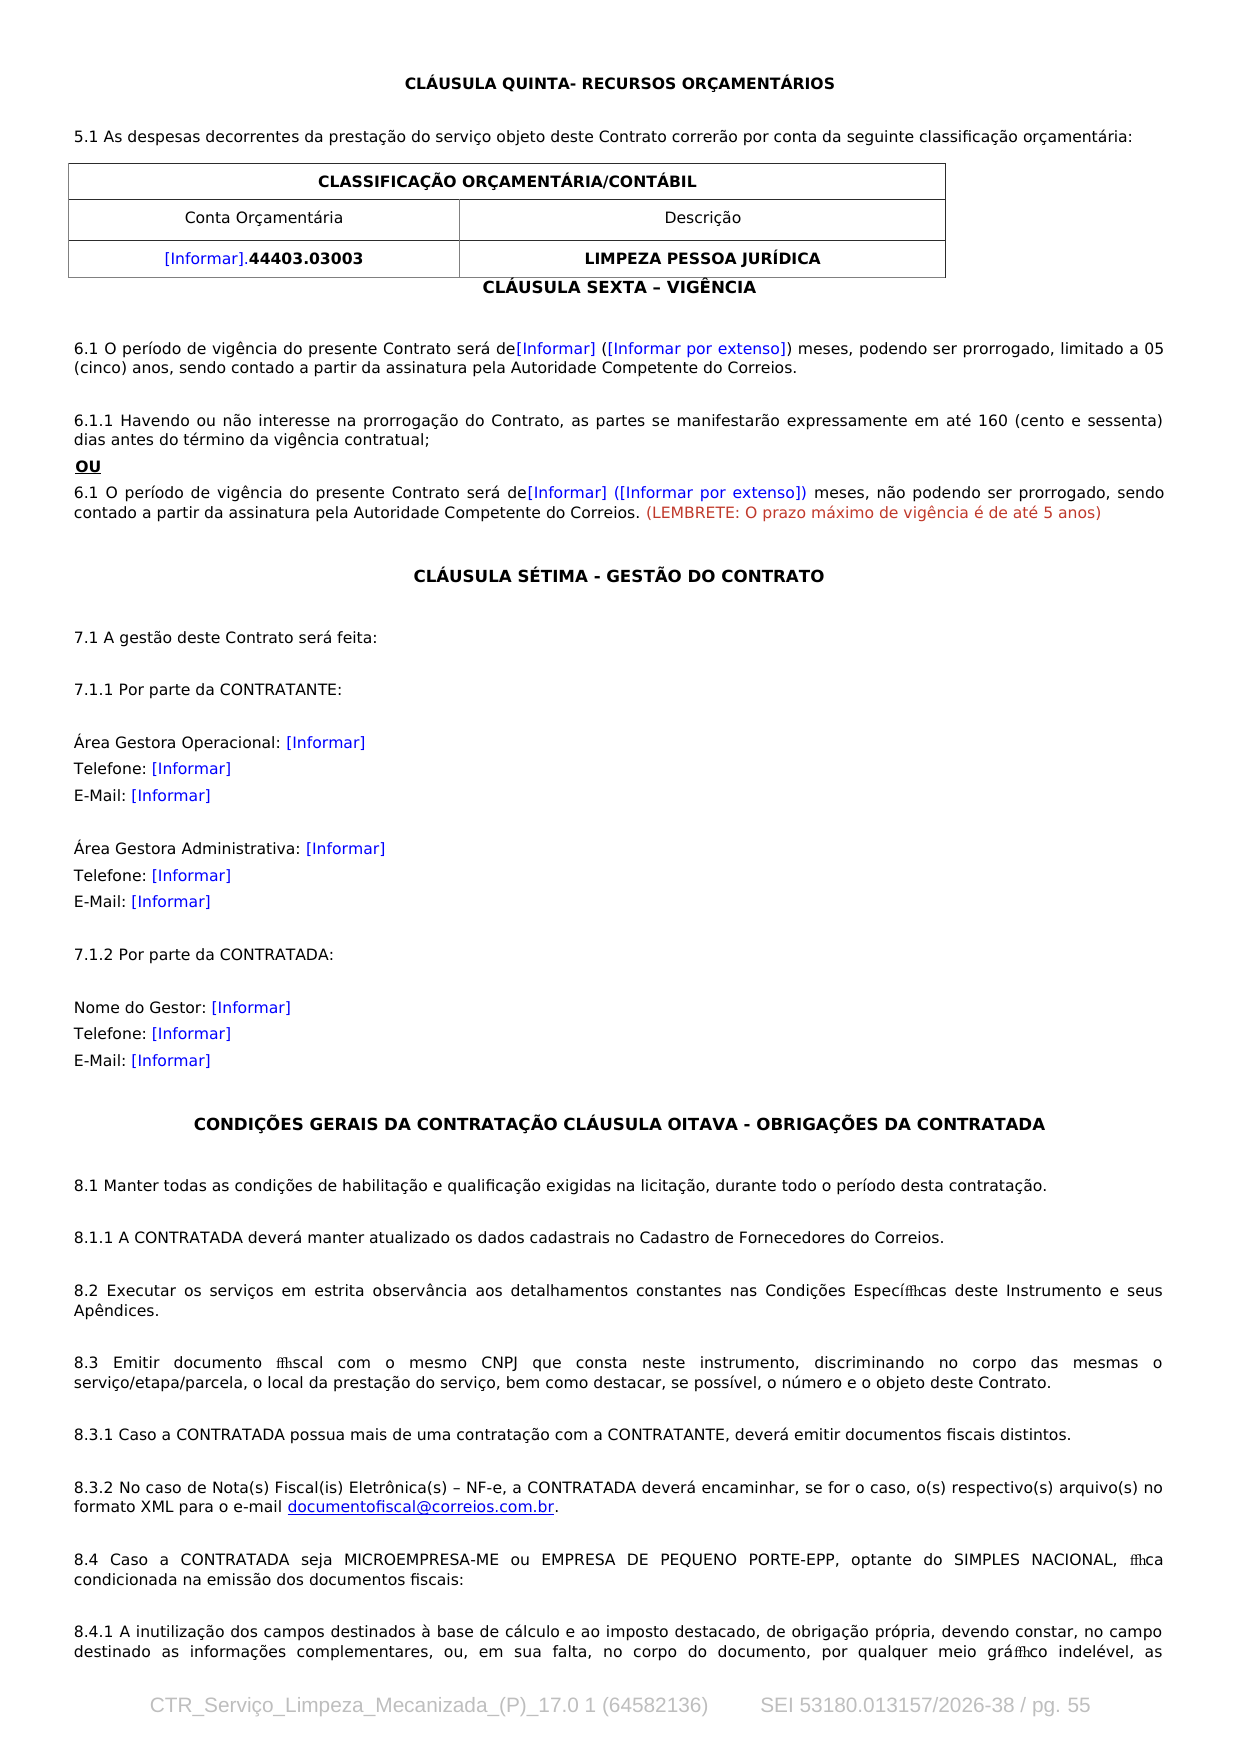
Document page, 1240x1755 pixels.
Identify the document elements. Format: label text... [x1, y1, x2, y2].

text 6.1 O período de vigência do presente Contrato será de[Informar] ([Informar por extenso]) meses, não podendo ser prorrogado, sendo contado a partir da assinatura pela Autoridade Competente do Correios. (LEMBRETE: O prazo máximo de vigência é de até 5 anos) [74, 484, 1165, 522]
text 8.3.2 No caso de Nota(s) Fiscal(is) Eletrônica(s) – NF-e, a CONTRATADA deverá encaminhar, se for o caso, o(s) respectivo(s) arquivo(s) no formato XML para o e-mail documentofiscal@correios.com.br. [74, 1479, 1165, 1517]
text Área Gestora Operacional: [Informar] [74, 734, 1165, 752]
text Telefone: [Informar] [74, 866, 1187, 885]
text 8.3 Emitir documento scal com o mesmo CNPJ que consta neste instrumento, discriminando no corpo das mesmas o serviço/etapa/parcela, o local da prestação do serviço, bem como destacar, se possível, o número e o objeto deste Contrato. [74, 1354, 1165, 1392]
text 8.4.1 A inutilização dos campos destinados à base de cálculo e ao imposto destacado, de obrigação própria, devendo constar, no campo destinado as informações complementares, ou, em sua falta, no corpo do documento, por qualquer meio gráco indelével, as [74, 1623, 1165, 1661]
text 7.1.2 Por parte da CONTRATADA: [74, 946, 1165, 964]
text 6.1.1 Havendo ou não interesse na prorrogação do Contrato, as partes se manifestarão expressamente em até 160 (cento e sessenta) dias antes do término da vigência contratual; [74, 412, 1165, 449]
text 8.2 Executar os serviços em estrita observância aos detalhamentos constantes nas Condições Especícas deste Instrumento e seus Apêndices. [74, 1282, 1165, 1320]
text Área Gestora Administrativa: [Informar] [74, 840, 1165, 858]
table_cell [Informar].44403.03003 [69, 241, 459, 277]
subtitle CLÁUSULA QUINTA- RECURSOS ORÇAMENTÁRIOS [69, 75, 1171, 93]
text Nome do Gestor: [Informar] [74, 999, 1165, 1017]
subtitle CONDIÇÕES GERAIS DA CONTRATAÇÃO CLÁUSULA OITAVA - OBRIGAÇÕES DA CONTRATADA [69, 1115, 1170, 1134]
text 7.1 A gestão deste Contrato será feita: [74, 629, 1165, 647]
subtitle CLÁUSULA SEXTA – VIGÊNCIA [69, 278, 1169, 297]
text 7.1.1 Por parte da CONTRATANTE: [74, 681, 1165, 699]
text E-Mail: [Informar] [74, 787, 1187, 805]
text E-Mail: [Informar] [74, 893, 1187, 911]
text 5.1 As despesas decorrentes da prestação do serviço objeto deste Contrato correrão por conta da seguinte classificação orçamentária: [74, 128, 1165, 146]
text 8.3.1 Caso a CONTRATADA possua mais de uma contratação com a CONTRATANTE, deverá emitir documentos fiscais distintos. [74, 1426, 1165, 1444]
text 8.1.1 A CONTRATADA deverá manter atualizado os dados cadastrais no Cadastro de Fornecedores do Correios. [74, 1229, 1165, 1248]
text Telefone: [Informar] [74, 1025, 1187, 1043]
subtitle CLÁUSULA SÉTIMA - GESTÃO DO CONTRATO [69, 567, 1169, 586]
text 8.4 Caso a CONTRATADA seja MICROEMPRESA-ME ou EMPRESA DE PEQUENO PORTE-EPP, optante do SIMPLES NACIONAL, ca condicionada na emissão dos documentos fiscais: [74, 1551, 1165, 1589]
text Telefone: [Informar] [74, 760, 1187, 778]
table_header CLASSIFICAÇÃO ORÇAMENTÁRIA/CONTÁBIL [69, 164, 945, 199]
table_cell LIMPEZA PESSOA JURÍDICA [460, 241, 945, 277]
text 6.1 O período de vigência do presente Contrato será de[Informar] ([Informar por extenso]) meses, podendo ser prorrogado, limitado a 05 (cinco) anos, sendo contado a partir da assinatura pela Autoridade Competente do Correios. [74, 340, 1165, 377]
text E-Mail: [Informar] [74, 1052, 1187, 1070]
table_cell Descrição [460, 200, 945, 240]
text 8.1 Manter todas as condições de habilitação e qualificação exigidas na licitação, durante todo o período desta contratação. [74, 1177, 1165, 1195]
text OU [75, 458, 1187, 476]
table_cell Conta Orçamentária [69, 200, 459, 240]
